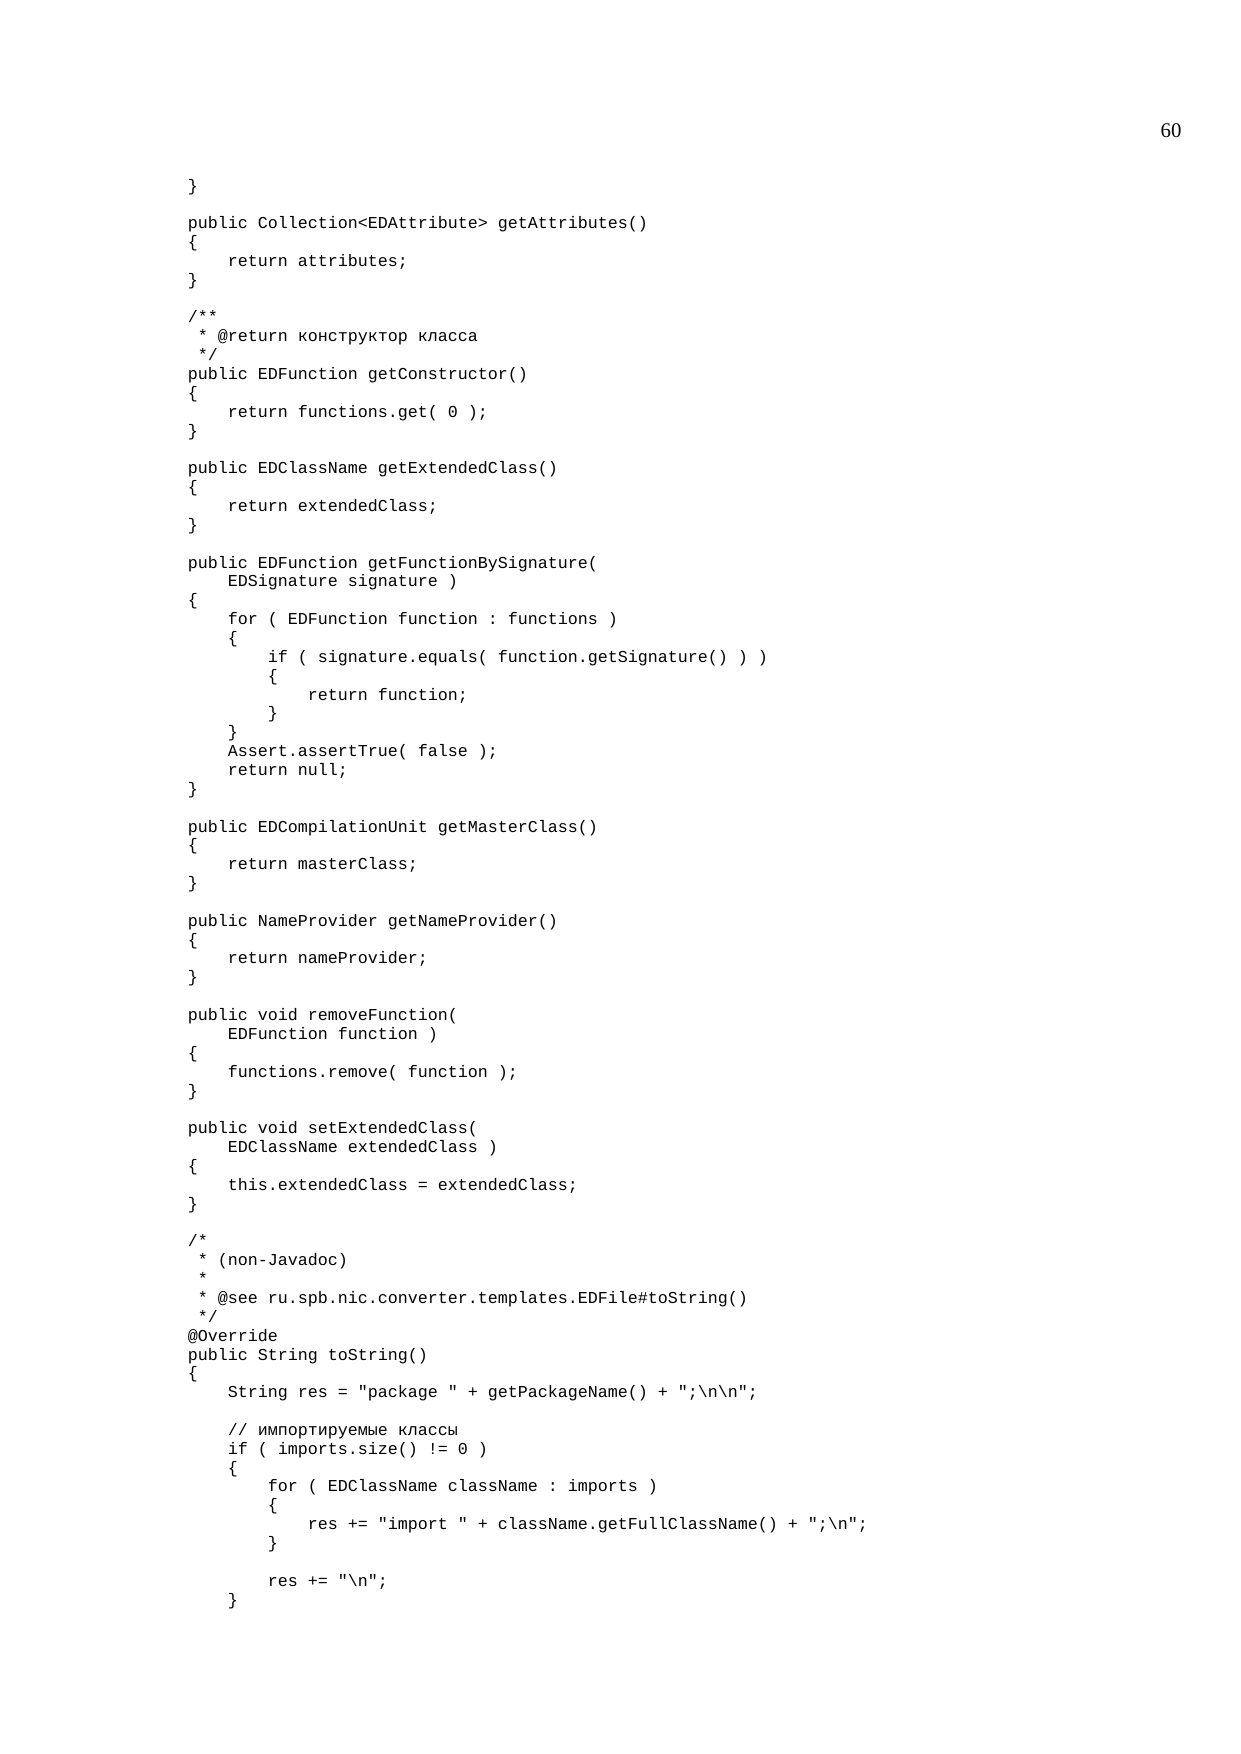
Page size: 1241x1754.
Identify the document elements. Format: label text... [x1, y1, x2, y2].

text Assert.assertTrue( false ); [148, 743, 1181, 762]
text } [148, 724, 1181, 743]
text { [148, 667, 1181, 686]
text */ [148, 347, 1181, 366]
text } [148, 875, 1181, 893]
text /* [148, 1233, 1181, 1252]
text public EDClassName getExtendedClass() [148, 460, 1181, 479]
text public NameProvider getNameProvider() [148, 912, 1181, 931]
text * @return конструктор класса [148, 328, 1181, 347]
text @Override [148, 1327, 1181, 1346]
text } [148, 177, 1181, 196]
text public void setExtendedClass( [148, 1120, 1181, 1139]
text public String toString() [148, 1346, 1181, 1365]
text for ( EDFunction function : functions ) [148, 611, 1181, 629]
text { [148, 1497, 1181, 1516]
text { [148, 931, 1181, 950]
text public EDCompilationUnit getMasterClass() [148, 818, 1181, 837]
text } [148, 516, 1181, 535]
text EDSignature signature ) [148, 573, 1181, 592]
text if ( imports.size() != 0 ) [148, 1440, 1181, 1459]
text if ( signature.equals( function.getSignature() ) ) [148, 648, 1181, 667]
text { [148, 1365, 1181, 1384]
text { [148, 592, 1181, 611]
text } [148, 969, 1181, 988]
text { [148, 1044, 1181, 1063]
text * [148, 1271, 1181, 1289]
text return null; [148, 762, 1181, 780]
text return attributes; [148, 252, 1181, 271]
text return masterClass; [148, 856, 1181, 875]
text return nameProvider; [148, 950, 1181, 969]
text } [148, 422, 1181, 441]
text { [148, 1157, 1181, 1176]
text * @see ru.spb.nic.converter.templates.EDFile#toString() [148, 1289, 1181, 1308]
text res += "import " + className.getFullClassName() + ";\n"; [148, 1516, 1181, 1534]
text return function; [148, 686, 1181, 705]
text String res = "package " + getPackageName() + ";\n\n"; [148, 1384, 1181, 1403]
text */ [148, 1308, 1181, 1327]
text return functions.get( 0 ); [148, 403, 1181, 422]
text { [148, 837, 1181, 856]
text EDFunction function ) [148, 1026, 1181, 1044]
text for ( EDClassName className : imports ) [148, 1478, 1181, 1497]
text // импортируемые классы [148, 1421, 1181, 1440]
text public EDFunction getConstructor() [148, 366, 1181, 384]
text { [148, 1459, 1181, 1478]
text { [148, 479, 1181, 498]
text } [148, 1591, 1181, 1610]
text * (non-Javadoc) [148, 1252, 1181, 1271]
text this.extendedClass = extendedClass; [148, 1176, 1181, 1195]
text } [148, 1195, 1181, 1214]
text public EDFunction getFunctionBySignature( [148, 554, 1181, 573]
text } [148, 271, 1181, 290]
text EDClassName extendedClass ) [148, 1139, 1181, 1157]
text { [148, 629, 1181, 648]
text } [148, 780, 1181, 799]
text public Collection<EDAttribute> getAttributes() [148, 215, 1181, 234]
text } [148, 1534, 1181, 1553]
text { [148, 384, 1181, 403]
text /** [148, 309, 1181, 328]
text } [148, 705, 1181, 724]
text return extendedClass; [148, 498, 1181, 516]
text functions.remove( function ); [148, 1063, 1181, 1082]
text } [148, 1082, 1181, 1101]
text { [148, 234, 1181, 252]
text public void removeFunction( [148, 1007, 1181, 1026]
text res += "\n"; [148, 1572, 1181, 1591]
